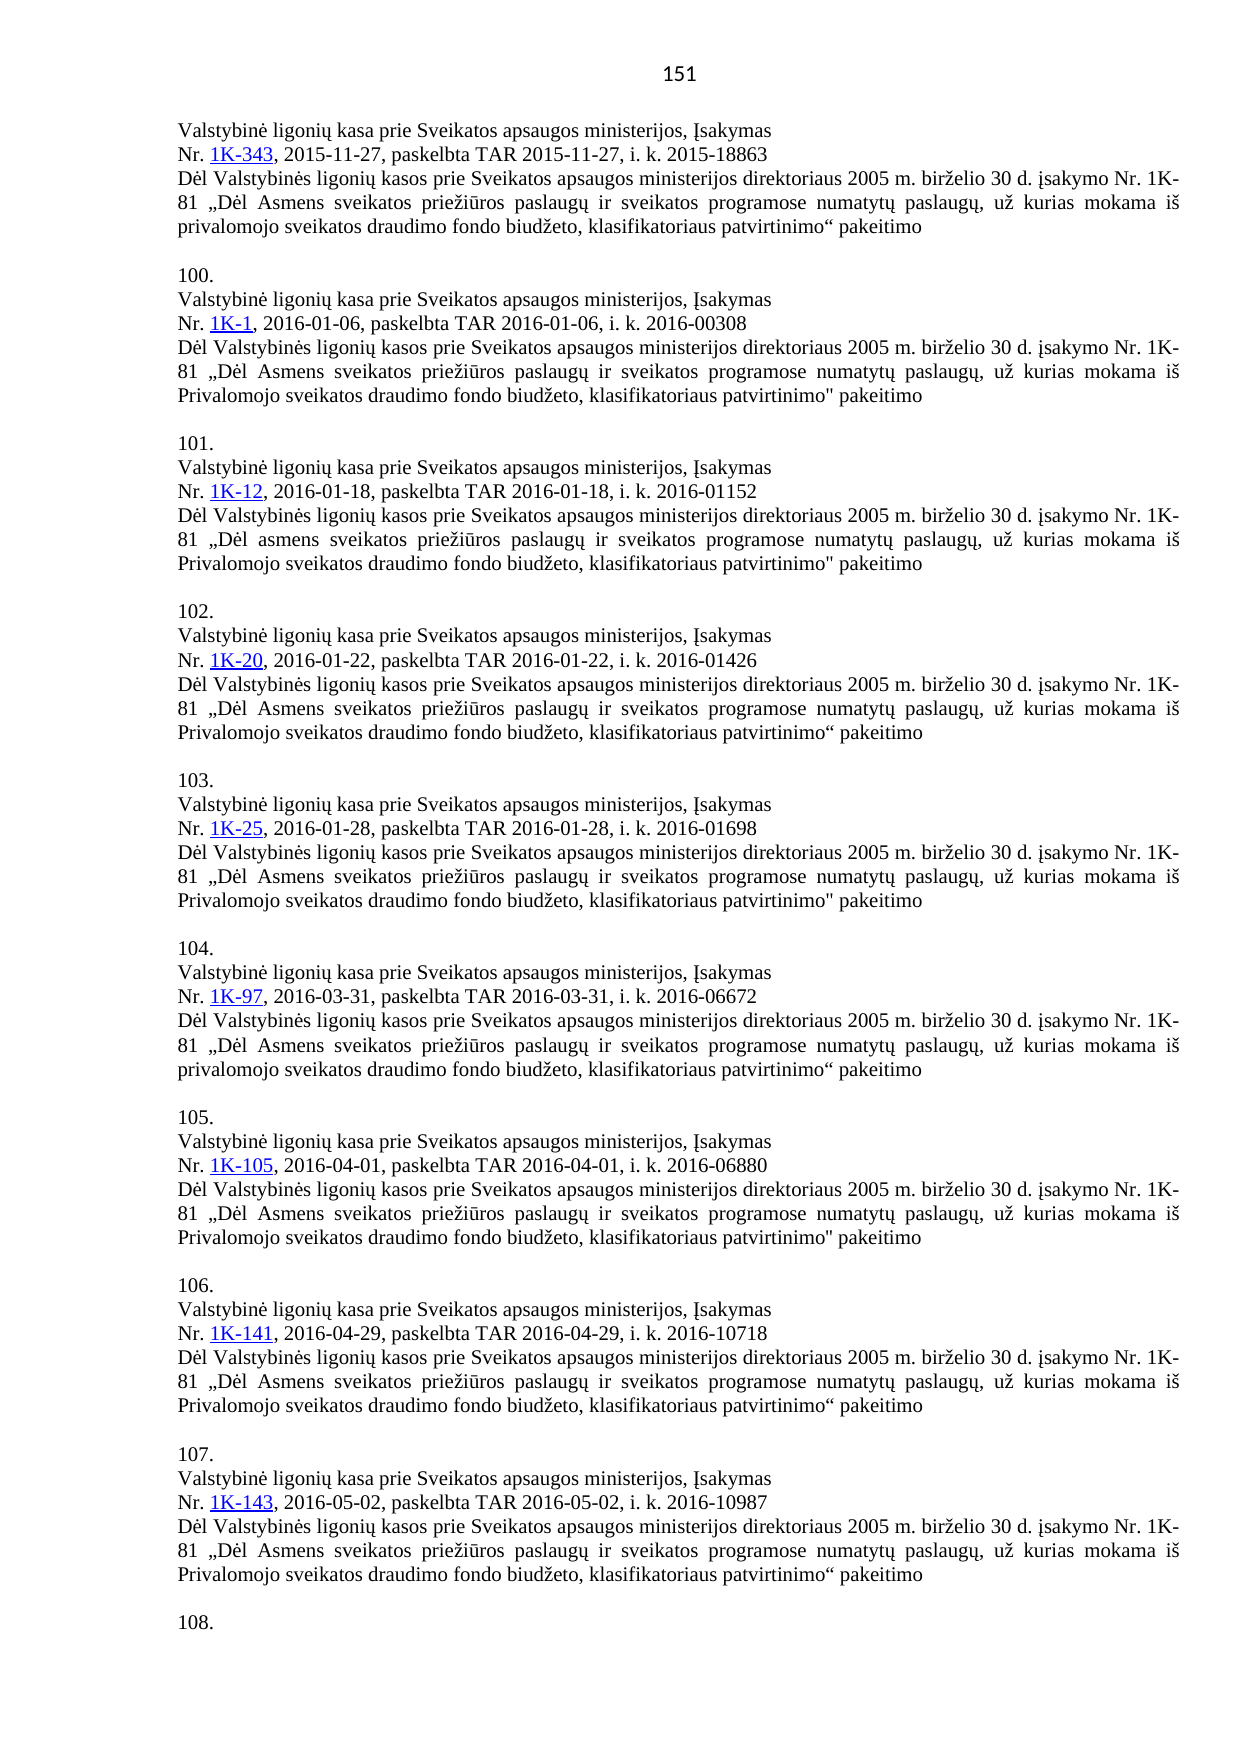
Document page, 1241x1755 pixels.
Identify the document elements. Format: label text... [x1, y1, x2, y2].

text 105. [177, 1105, 1181, 1129]
text Nr. 1K-141, 2016-04-29, paskelbta TAR 2016-04-29, i. k. 2016-10718 [177, 1321, 1181, 1345]
text Valstybinė ligonių kasa prie Sveikatos apsaugos ministerijos, Įsakymas [177, 623, 1181, 647]
text Dėl Valstybinės ligonių kasos prie Sveikatos apsaugos ministerijos direktoriaus 2005 m. birželio 30 d. įsakymo Nr. 1K-81 „Dėl Asmens sveikatos priežiūros paslaugų ir sveikatos programose numatytų paslaugų, už kurias mokama iš Privalomojo sveikatos draudimo fondo biudžeto, klasifikatoriaus patvirtinimo“ pakeitimo [177, 672, 1181, 744]
text Nr. 1K-105, 2016-04-01, paskelbta TAR 2016-04-01, i. k. 2016-06880 [177, 1153, 1181, 1177]
text Nr. 1K-1, 2016-01-06, paskelbta TAR 2016-01-06, i. k. 2016-00308 [177, 311, 1181, 335]
text Dėl Valstybinės ligonių kasos prie Sveikatos apsaugos ministerijos direktoriaus 2005 m. birželio 30 d. įsakymo Nr. 1K-81 „Dėl Asmens sveikatos priežiūros paslaugų ir sveikatos programose numatytų paslaugų, už kurias mokama iš privalomojo sveikatos draudimo fondo biudžeto, klasifikatoriaus patvirtinimo“ pakeitimo [177, 1008, 1181, 1081]
text Nr. 1K-97, 2016-03-31, paskelbta TAR 2016-03-31, i. k. 2016-06672 [177, 984, 1181, 1008]
text Dėl Valstybinės ligonių kasos prie Sveikatos apsaugos ministerijos direktoriaus 2005 m. birželio 30 d. įsakymo Nr. 1K-81 „Dėl Asmens sveikatos priežiūros paslaugų ir sveikatos programose numatytų paslaugų, už kurias mokama iš Privalomojo sveikatos draudimo fondo biudžeto, klasifikatoriaus patvirtinimo'' pakeitimo [177, 1177, 1181, 1249]
text 108. [177, 1610, 1181, 1634]
text Dėl Valstybinės ligonių kasos prie Sveikatos apsaugos ministerijos direktoriaus 2005 m. birželio 30 d. įsakymo Nr. 1K-81 „Dėl Asmens sveikatos priežiūros paslaugų ir sveikatos programose numatytų paslaugų, už kurias mokama iš privalomojo sveikatos draudimo fondo biudžeto, klasifikatoriaus patvirtinimo“ pakeitimo [177, 166, 1181, 238]
text Valstybinė ligonių kasa prie Sveikatos apsaugos ministerijos, Įsakymas [177, 455, 1181, 479]
text 100. [177, 262, 1181, 287]
text Valstybinė ligonių kasa prie Sveikatos apsaugos ministerijos, Įsakymas [177, 118, 1181, 142]
text Dėl Valstybinės ligonių kasos prie Sveikatos apsaugos ministerijos direktoriaus 2005 m. birželio 30 d. įsakymo Nr. 1K-81 „Dėl Asmens sveikatos priežiūros paslaugų ir sveikatos programose numatytų paslaugų, už kurias mokama iš Privalomojo sveikatos draudimo fondo biudžeto, klasifikatoriaus patvirtinimo“ pakeitimo [177, 1345, 1181, 1417]
text Valstybinė ligonių kasa prie Sveikatos apsaugos ministerijos, Įsakymas [177, 287, 1181, 311]
text Valstybinė ligonių kasa prie Sveikatos apsaugos ministerijos, Įsakymas [177, 792, 1181, 816]
text Nr. 1K-143, 2016-05-02, paskelbta TAR 2016-05-02, i. k. 2016-10987 [177, 1490, 1181, 1514]
text 103. [177, 768, 1181, 792]
text 107. [177, 1442, 1181, 1466]
text Valstybinė ligonių kasa prie Sveikatos apsaugos ministerijos, Įsakymas [177, 1297, 1181, 1321]
text Dėl Valstybinės ligonių kasos prie Sveikatos apsaugos ministerijos direktoriaus 2005 m. birželio 30 d. įsakymo Nr. 1K-81 „Dėl Asmens sveikatos priežiūros paslaugų ir sveikatos programose numatytų paslaugų, už kurias mokama iš Privalomojo sveikatos draudimo fondo biudžeto, klasifikatoriaus patvirtinimo" pakeitimo [177, 335, 1181, 407]
text Nr. 1K-343, 2015-11-27, paskelbta TAR 2015-11-27, i. k. 2015-18863 [177, 142, 1181, 166]
text 106. [177, 1273, 1181, 1297]
text Nr. 1K-25, 2016-01-28, paskelbta TAR 2016-01-28, i. k. 2016-01698 [177, 816, 1181, 840]
text Nr. 1K-12, 2016-01-18, paskelbta TAR 2016-01-18, i. k. 2016-01152 [177, 479, 1181, 503]
text Valstybinė ligonių kasa prie Sveikatos apsaugos ministerijos, Įsakymas [177, 1466, 1181, 1490]
text Dėl Valstybinės ligonių kasos prie Sveikatos apsaugos ministerijos direktoriaus 2005 m. birželio 30 d. įsakymo Nr. 1K-81 „Dėl Asmens sveikatos priežiūros paslaugų ir sveikatos programose numatytų paslaugų, už kurias mokama iš Privalomojo sveikatos draudimo fondo biudžeto, klasifikatoriaus patvirtinimo" pakeitimo [177, 840, 1181, 912]
text 101. [177, 431, 1181, 455]
text 102. [177, 599, 1181, 623]
text Dėl Valstybinės ligonių kasos prie Sveikatos apsaugos ministerijos direktoriaus 2005 m. birželio 30 d. įsakymo Nr. 1K-81 „Dėl asmens sveikatos priežiūros paslaugų ir sveikatos programose numatytų paslaugų, už kurias mokama iš Privalomojo sveikatos draudimo fondo biudžeto, klasifikatoriaus patvirtinimo" pakeitimo [177, 503, 1181, 575]
text Valstybinė ligonių kasa prie Sveikatos apsaugos ministerijos, Įsakymas [177, 1129, 1181, 1153]
text Nr. 1K-20, 2016-01-22, paskelbta TAR 2016-01-22, i. k. 2016-01426 [177, 647, 1181, 672]
text Valstybinė ligonių kasa prie Sveikatos apsaugos ministerijos, Įsakymas [177, 960, 1181, 984]
text 104. [177, 936, 1181, 960]
text Dėl Valstybinės ligonių kasos prie Sveikatos apsaugos ministerijos direktoriaus 2005 m. birželio 30 d. įsakymo Nr. 1K-81 „Dėl Asmens sveikatos priežiūros paslaugų ir sveikatos programose numatytų paslaugų, už kurias mokama iš Privalomojo sveikatos draudimo fondo biudžeto, klasifikatoriaus patvirtinimo“ pakeitimo [177, 1514, 1181, 1586]
